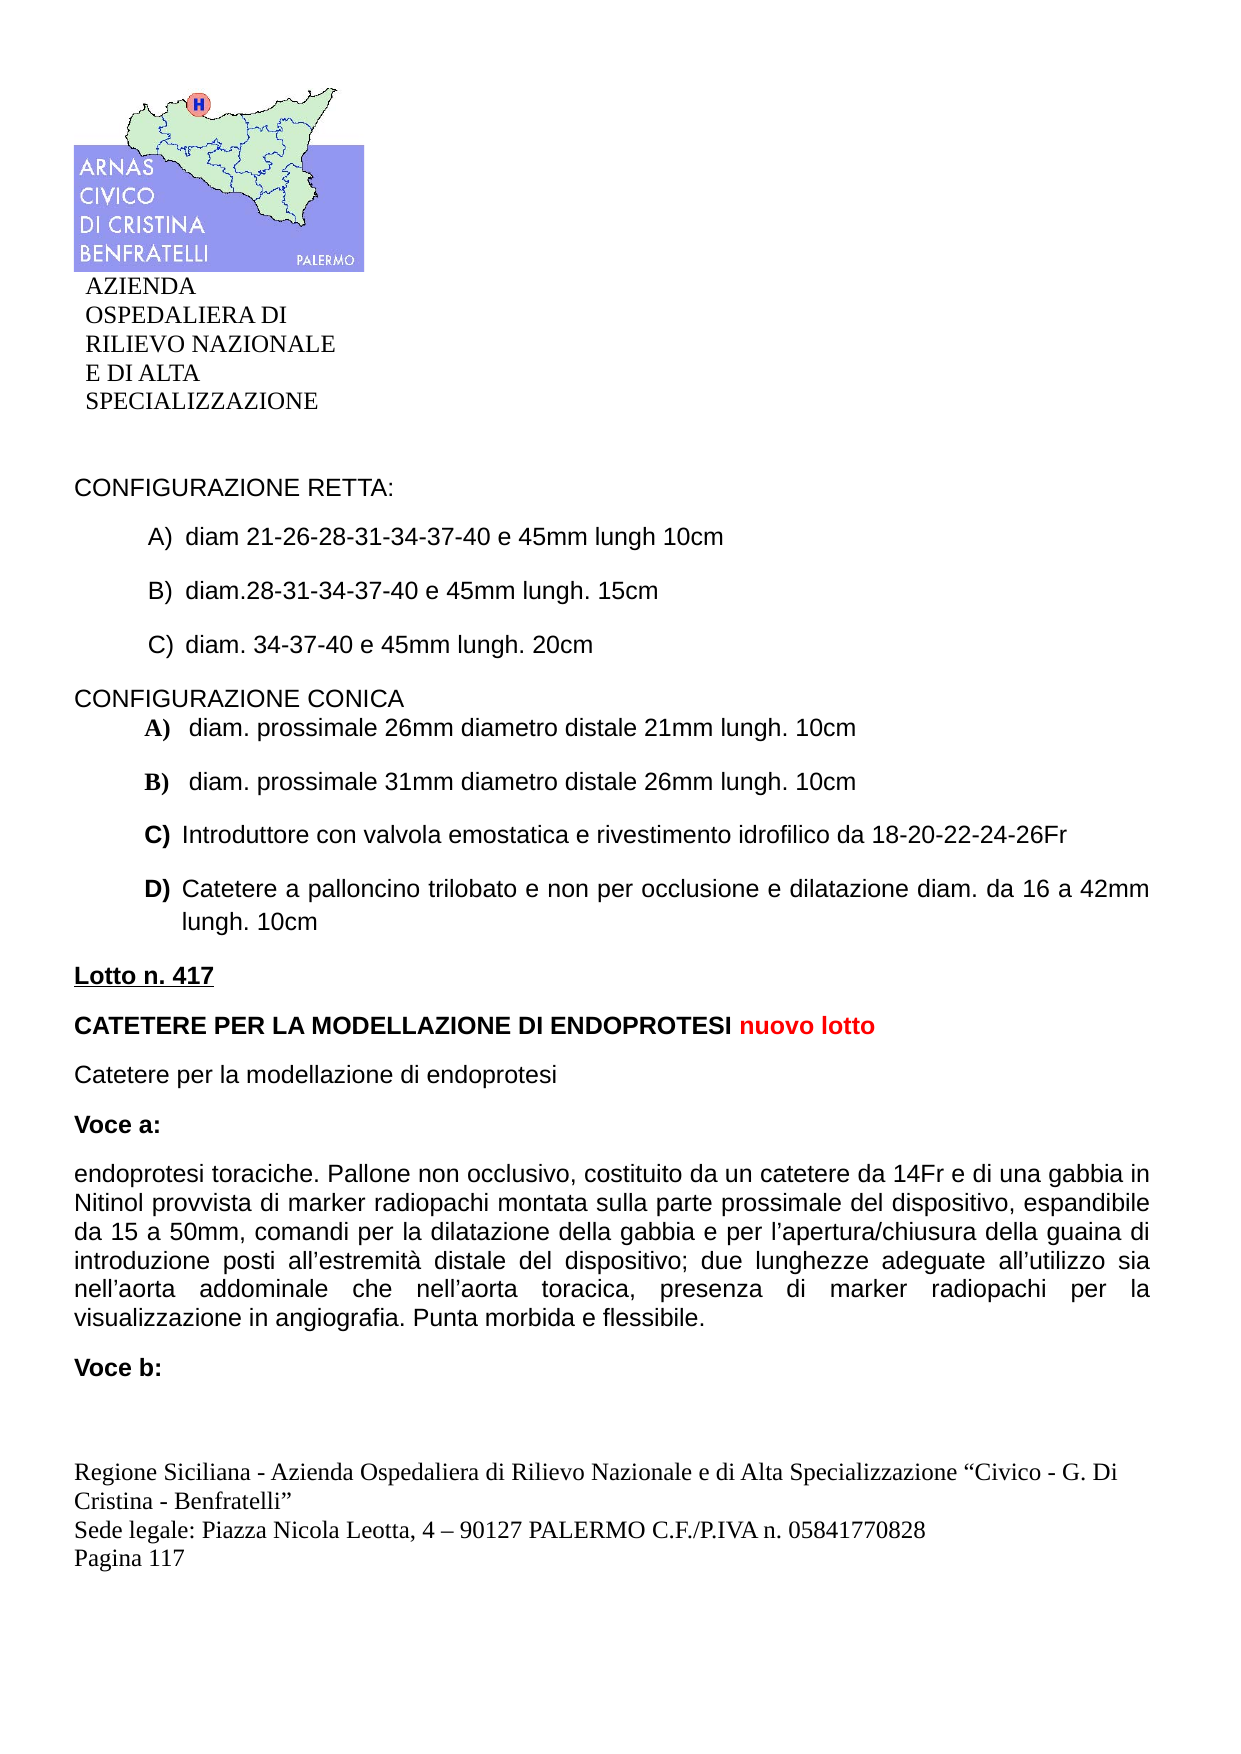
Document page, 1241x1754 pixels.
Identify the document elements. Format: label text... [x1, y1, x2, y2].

text Voce b: [74, 1353, 1152, 1382]
list diam. prossimale 26mm diametro distale 21mm lungh. 10cm [144, 712, 1152, 741]
list diam.28-31-34-37-40 e 45mm lungh. 15cm [148, 576, 1152, 605]
text endoprotesi toraciche. Pallone non occlusivo, costituito da un catetere da 14Fr e di una gabbia in Nitinol provvista di marker radiopachi montata sulla parte prossimale del dispositivo, espandibile da 15 a 50mm, comandi per la dilatazione della gabbia e per l’apertura/chiusura della guaina di introduzione posti all’estremità distale del dispositivo; due lunghezze adeguate all’utilizzo sia nell’aorta addominale che nell’aorta toracica, presenza di marker radiopachi per la visualizzazione in angiografia. Punta morbida e flessibile. [74, 1159, 1152, 1332]
text CONFIGURAZIONE RETTA: [74, 473, 1152, 501]
text CATETERE PER LA MODELLAZIONE DI ENDOPROTESI nuovo lotto [74, 1011, 1152, 1039]
list diam 21-26-28-31-34-37-40 e 45mm lungh 10cm [148, 522, 1152, 551]
text Lotto n. 417 [74, 961, 1152, 990]
text CONFIGURAZIONE CONICA [74, 684, 1152, 712]
list diam. 34-37-40 e 45mm lungh. 20cm [148, 630, 1152, 659]
text Catetere per la modellazione di endoprotesi [74, 1060, 1152, 1089]
picture [73, 88, 365, 272]
list diam. prossimale 31mm diametro distale 26mm lungh. 10cm [144, 766, 1152, 795]
text Voce a: [74, 1110, 1152, 1139]
list Catetere a palloncino trilobato e non per occlusione e dilatazione diam. da 16 a 42mm lungh. 10cm [144, 874, 1152, 936]
list Introduttore con valvola emostatica e rivestimento idrofilico da 18-20-22-24-26Fr [144, 820, 1152, 849]
